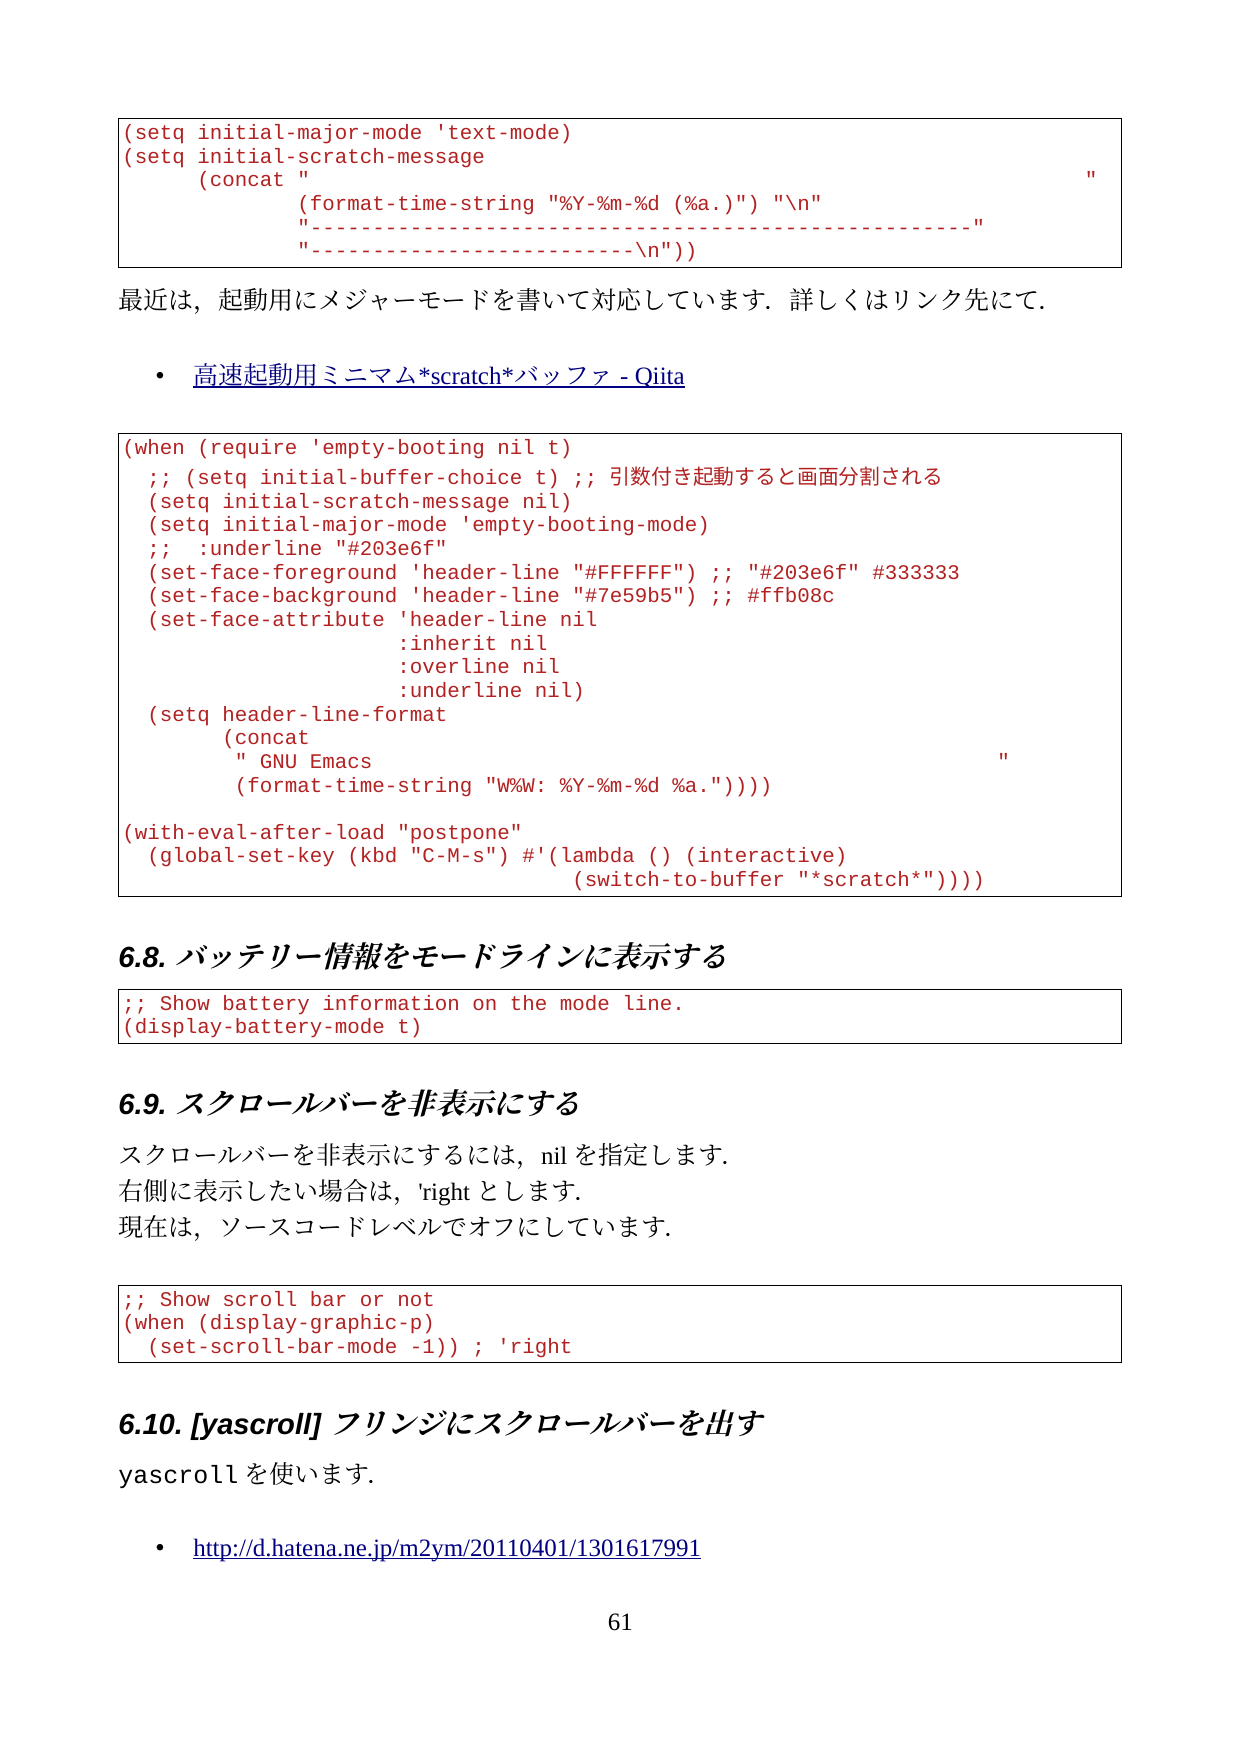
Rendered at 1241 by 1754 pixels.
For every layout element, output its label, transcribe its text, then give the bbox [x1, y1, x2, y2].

text (setq initial-major-mode 'text-mode) [119, 119, 1121, 142]
text ;; (setq initial-buffer-choice t) ;; 引数付き起動すると画面分割される [119, 456, 1121, 487]
text (when (require 'empty-booting nil t) [119, 434, 1121, 456]
text 最近は，起動用にメジャーモードを書いて対応しています．詳しくはリンク先にて． [118, 280, 1122, 345]
text ;; :underline "#203e6f" [119, 534, 1121, 558]
subtitle バッテリー情報をモードラインに表示する [118, 934, 1122, 976]
text (setq initial-scratch-message nil) [119, 487, 1121, 511]
list http://d.hatena.ne.jp/m2ym/20110401/1301617991 [156, 1533, 1122, 1561]
text ;; Show scroll bar or not [119, 1286, 1121, 1308]
text (set-face-foreground 'header-line "#FFFFFF") ;; "#203e6f" #333333 [119, 558, 1121, 581]
text スクロールバーを非表示にするには，nil を指定します． 右側に表示したい場合は，'right とします． 現在は，ソースコードレベルでオフにしています． [118, 1136, 1122, 1272]
subtitle [yascroll] フリンジにスクロールバーを出す [118, 1401, 1122, 1443]
text (concat " " [119, 165, 1121, 189]
text "-----------------------------------------------------" [119, 213, 1121, 236]
text "--------------------------\n")) [119, 236, 1121, 267]
list 高速起動用ミニマム*scratch*バッファ - Qiita [156, 357, 1122, 420]
text (setq header-line-format [119, 700, 1121, 723]
text (format-time-string "W%W: %Y-%m-%d %a.")))) [119, 771, 1121, 794]
text (switch-to-buffer "*scratch*")))) [119, 865, 1121, 896]
text (when (display-graphic-p) [119, 1308, 1121, 1332]
text (concat [119, 723, 1121, 747]
text yascroll を使います． [118, 1455, 1122, 1520]
text :overline nil [119, 652, 1121, 676]
text (setq initial-scratch-message [119, 142, 1121, 165]
text (with-eval-after-load "postpone" [119, 818, 1121, 842]
text :underline nil) [119, 676, 1121, 700]
text (set-scroll-bar-mode -1)) ; 'right [119, 1332, 1121, 1362]
text (set-face-attribute 'header-line nil [119, 605, 1121, 629]
text (global-set-key (kbd "C-M-s") #'(lambda () (interactive) [119, 842, 1121, 865]
text (display-battery-mode t) [119, 1012, 1121, 1043]
text (setq initial-major-mode 'empty-booting-mode) [119, 511, 1121, 534]
text :inherit nil [119, 629, 1121, 652]
text ;; Show battery information on the mode line. [119, 990, 1121, 1012]
text " GNU Emacs " [119, 747, 1121, 771]
text (format-time-string "%Y-%m-%d (%a.)") "\n" [119, 189, 1121, 213]
text (set-face-background 'header-line "#7e59b5") ;; #ffb08c [119, 581, 1121, 605]
subtitle スクロールバーを非表示にする [118, 1081, 1122, 1123]
